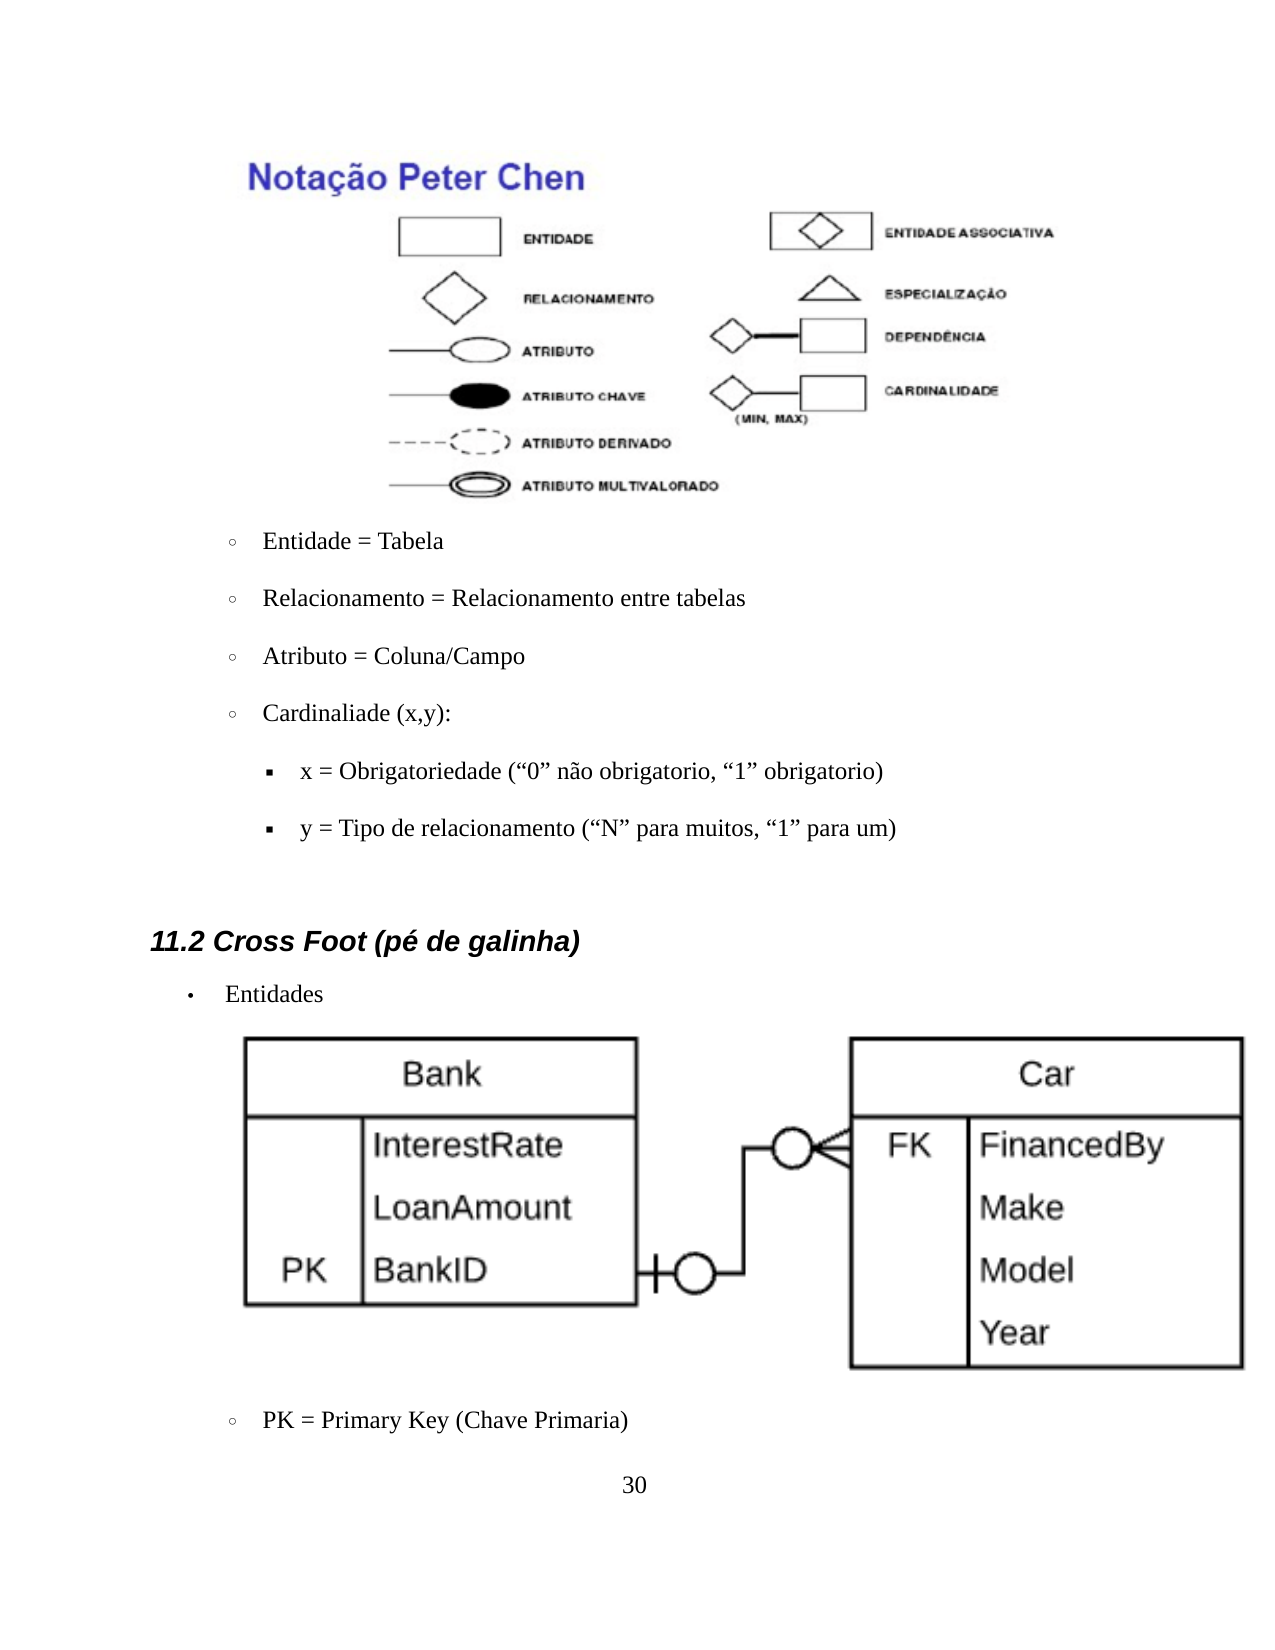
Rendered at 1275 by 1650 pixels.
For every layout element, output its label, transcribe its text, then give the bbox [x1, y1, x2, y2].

picture [225, 150, 1059, 526]
list Atributo = Coluna/Campo [225, 641, 1125, 698]
list Entidades [187, 979, 1125, 1008]
picture [225, 1008, 1267, 1396]
list Cardinaliade (x,y): [225, 698, 1125, 756]
subtitle 11.2 Cross Foot (pé de galinha) [150, 924, 1125, 958]
list PK = Primary Key (Chave Primaria) [225, 1405, 1125, 1433]
list [187, 150, 225, 526]
list x = Obrigatoriedade (“0” não obrigatorio, “1” obrigatorio) [262, 756, 1125, 813]
list Entidade = Tabela [225, 526, 1125, 583]
list y = Tipo de relacionamento (“N” para muitos, “1” para um) [262, 813, 1125, 871]
list [1059, 150, 1125, 526]
list Relacionamento = Relacionamento entre tabelas [225, 583, 1125, 641]
